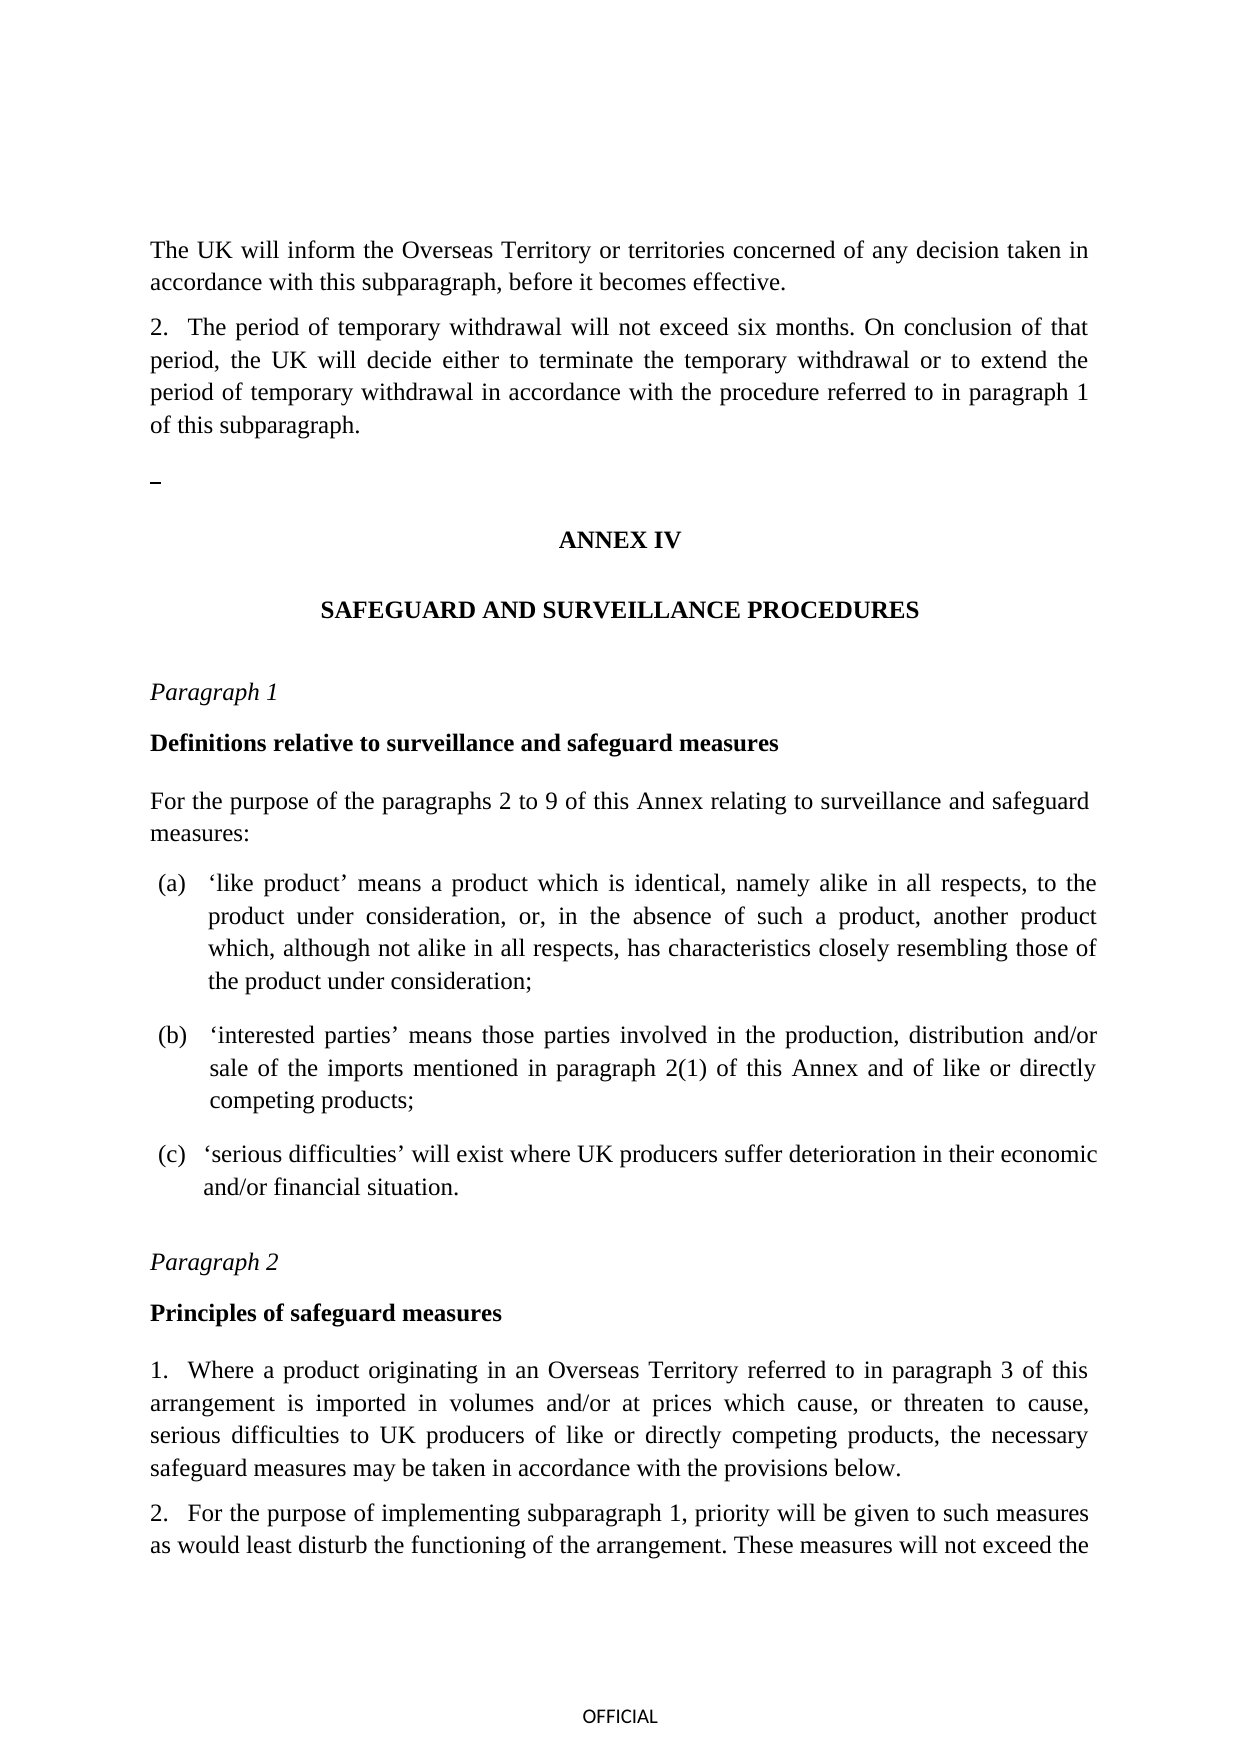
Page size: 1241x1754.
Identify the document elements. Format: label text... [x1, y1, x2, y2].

text Paragraph 2 [150, 1243, 1090, 1275]
text 2. The period of temporary withdrawal will not exceed six months. On conclusion of that period, the UK will decide either to terminate the temporary withdrawal or to extend the period of temporary withdrawal in accordance with the procedure referred to in paragraph 1 of this subparagraph. [150, 308, 1090, 438]
table_header (c) [151, 1120, 195, 1204]
text 2. For the purpose of implementing subparagraph 1, priority will be given to such measures as would least disturb the functioning of the arrangement. These measures will not exceed the [150, 1494, 1090, 1559]
text SAFEGUARD AND SURVEILLANCE PROCEDURES [150, 591, 1090, 623]
table_header ‘interested parties’ means those parties involved in the production, distribution and/or sale of the imports mentioned in paragraph 2(1) of this Annex and of like or directly competing products; [202, 1001, 1100, 1117]
text 1. Where a product originating in an Overseas Territory referred to in paragraph 3 of this arrangement is imported in volumes and/or at prices which cause, or threaten to cause, serious difficulties to UK producers of like or directly competing products, the necessary safeguard measures may be taken in accordance with the provisions below. [150, 1352, 1090, 1482]
text Principles of safeguard measures [150, 1294, 1090, 1327]
text ANNEX IV [150, 521, 1090, 553]
table_header ‘like product’ means a product which is identical, namely alike in all respects, to the product under consideration, or, in the absence of such a product, another product which, although not alike in all respects, has characteristics closely resembling those of the product under consideration; [201, 849, 1100, 998]
table_header (a) [151, 849, 199, 998]
table_header (b) [151, 1001, 201, 1117]
text The UK will inform the Overseas Territory or territories concerned of any decision taken in accordance with this subparagraph, before it becomes effective. [150, 231, 1090, 296]
text For the purpose of the paragraphs 2 to 9 of this Annex relating to surveillance and safeguard measures: [150, 782, 1090, 847]
text Definitions relative to surveillance and safeguard measures [150, 725, 1090, 757]
text Paragraph 1 [150, 673, 1090, 706]
table_header ‘serious difficulties’ will exist where UK producers suffer deterioration in their economic and/or financial situation. [196, 1120, 1100, 1204]
